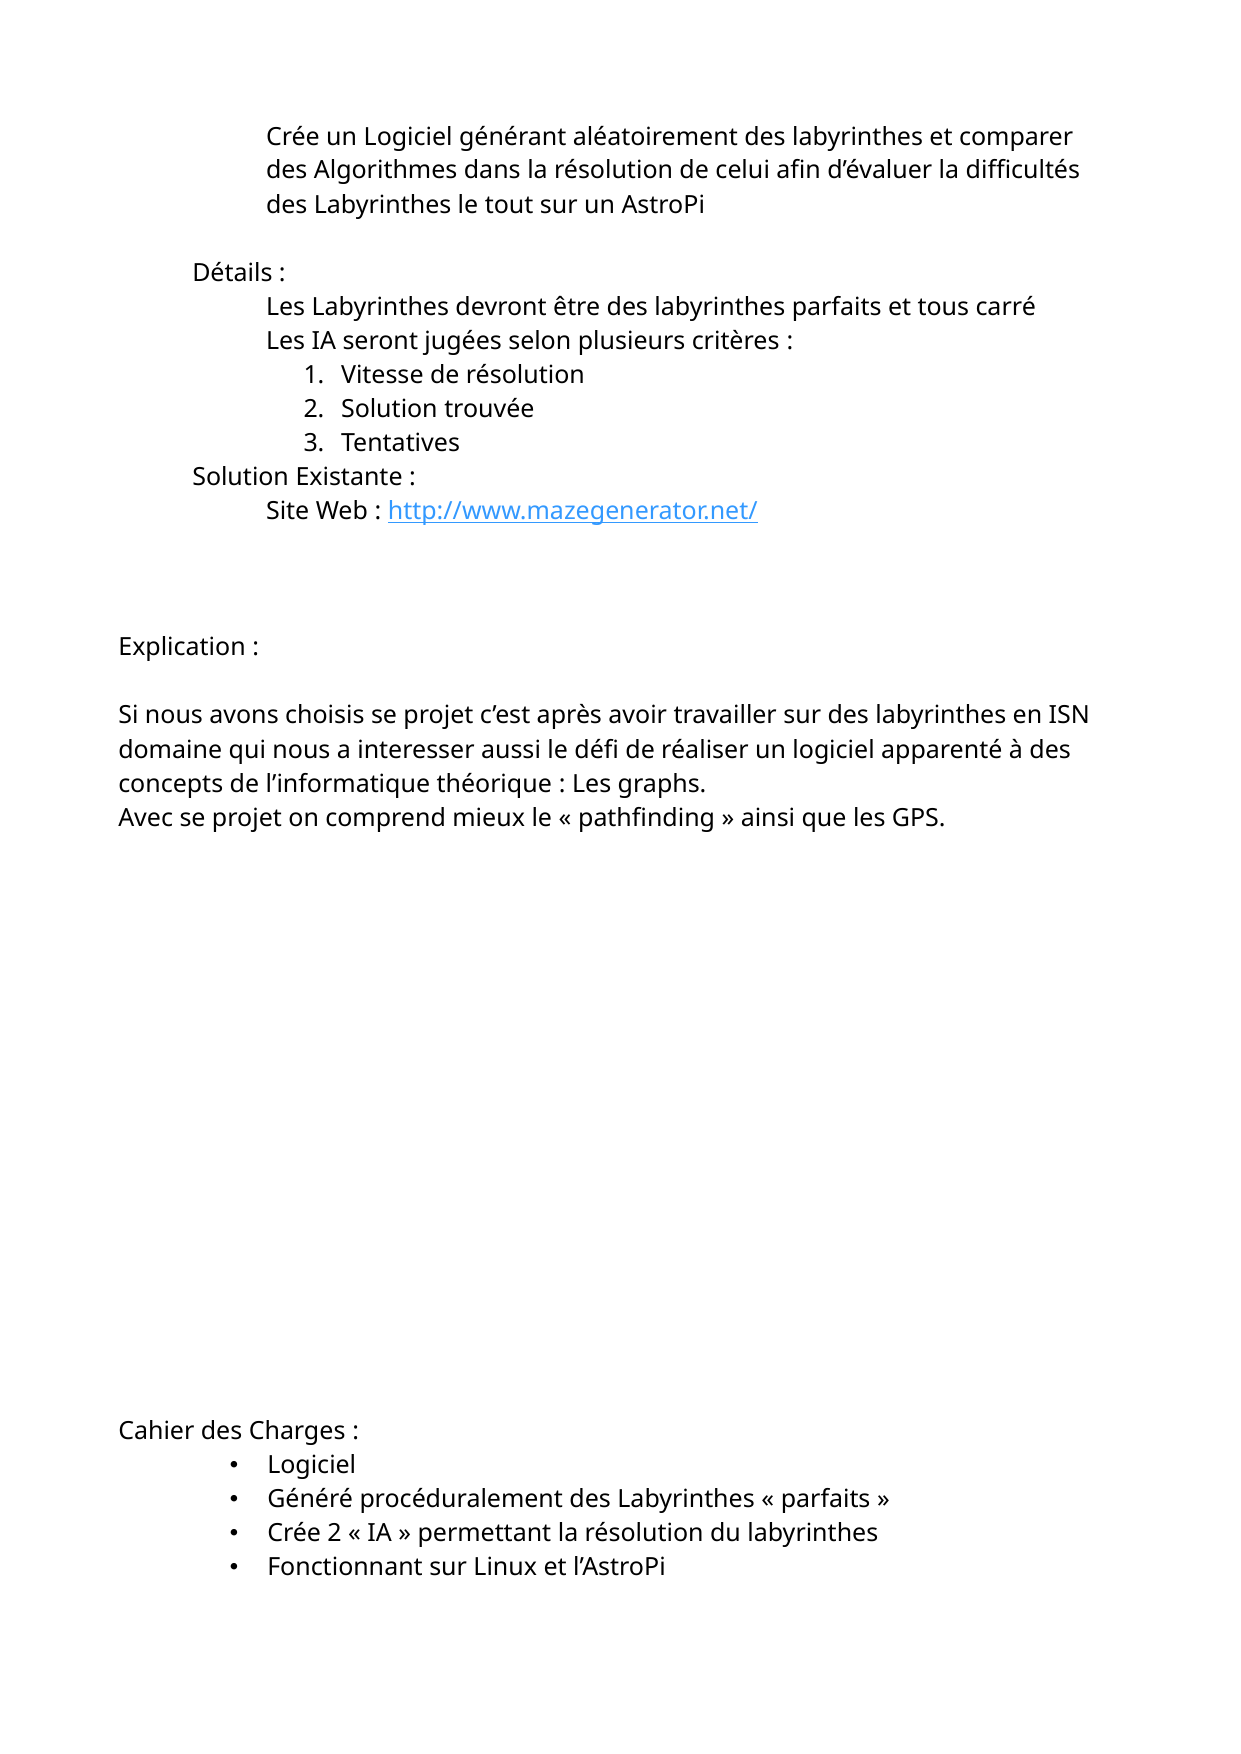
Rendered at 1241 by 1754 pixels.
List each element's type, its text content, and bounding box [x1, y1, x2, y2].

text Les IA seront jugées selon plusieurs critères : [118, 322, 1122, 357]
text Solution Existante : [118, 459, 1122, 493]
list Logiciel [229, 1447, 1122, 1481]
text Détails : [118, 254, 1122, 288]
text Site Web : http://www.mazegenerator.net/ [118, 493, 1122, 527]
text Si nous avons choisis se projet c’est après avoir travailler sur des labyrinthes en ISN domaine qui nous a interesser aussi le défi de réaliser un logiciel apparenté à des concepts de l’informatique théorique : Les graphs. [118, 697, 1122, 799]
list Fonctionnant sur Linux et l’AstroPi [229, 1549, 1122, 1583]
text Explication : [118, 629, 1122, 663]
list Solution trouvée [303, 391, 1122, 425]
text Cahier des Charges : [118, 1412, 1122, 1447]
list Vitesse de résolution [303, 357, 1122, 391]
text Crée un Logiciel générant aléatoirement des labyrinthes et comparer des Algorithmes dans la résolution de celui afin d’évaluer la difficultés des Labyrinthes le tout sur un AstroPi [118, 118, 1122, 220]
text Les Labyrinthes devront être des labyrinthes parfaits et tous carré [118, 288, 1122, 322]
text Avec se projet on comprend mieux le « pathfinding » ainsi que les GPS. [118, 799, 1122, 833]
list Généré procéduralement des Labyrinthes « parfaits » [229, 1481, 1122, 1515]
list Crée 2 « IA » permettant la résolution du labyrinthes [229, 1515, 1122, 1549]
list Tentatives [303, 425, 1122, 459]
